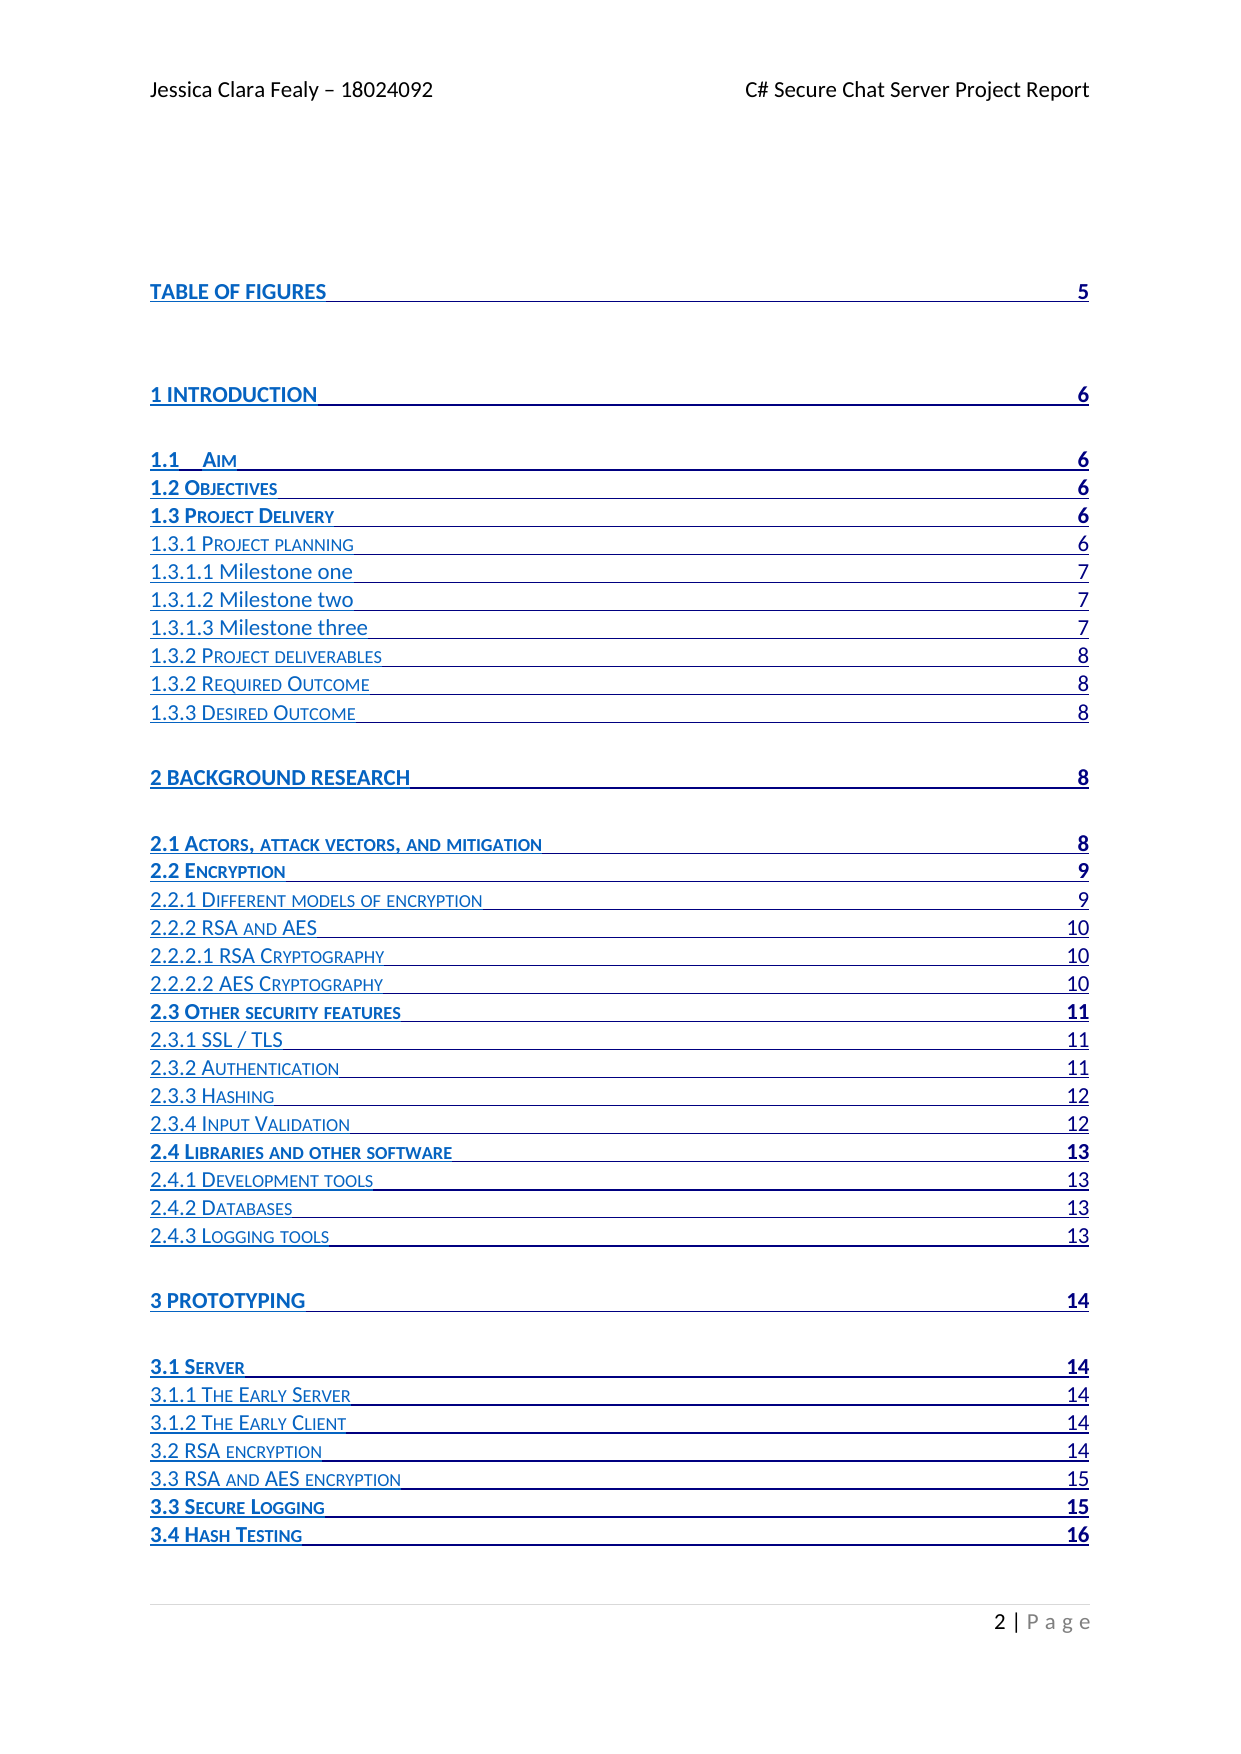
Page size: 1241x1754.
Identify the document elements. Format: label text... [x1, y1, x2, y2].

text 1.3.1.3 Milestone three 7 [150, 613, 1090, 642]
text 3.3 RSA and AES encryption 15 [150, 1464, 1090, 1492]
text 2.3.2 Authentication 11 [150, 1053, 1090, 1081]
text 3.1.2 The Early Client 14 [150, 1408, 1090, 1436]
text 2 Background Research 8 [150, 763, 1090, 791]
text 1.3.3 Desired Outcome 8 [150, 698, 1090, 726]
text 2.2.1 Different models of encryption 9 [150, 885, 1090, 913]
text 2.2 Encryption 9 [150, 857, 1090, 885]
text 1.3.1.2 Milestone two 7 [150, 586, 1090, 613]
text 1.3 Project Delivery 6 [150, 501, 1090, 529]
text 2.3.3 Hashing 12 [150, 1081, 1090, 1109]
text 3.3 Secure Logging 15 [150, 1492, 1090, 1520]
text Table of Figures 5 [150, 277, 1090, 305]
text 2.2.2.1 RSA Cryptography 10 [150, 941, 1090, 969]
text 1.3.1 Project planning 6 [150, 529, 1090, 557]
text 1 Introduction 6 [150, 380, 1090, 408]
text 2.2.2 RSA and AES 10 [150, 913, 1090, 941]
text 2.3 Other security features 11 [150, 997, 1090, 1025]
text 2.4 Libraries and other software 13 [150, 1137, 1090, 1165]
text 3 Prototyping 14 [150, 1286, 1090, 1314]
text 2.3.1 SSL / TLS 11 [150, 1025, 1090, 1053]
text 3.1.1 The Early Server 14 [150, 1380, 1090, 1408]
text 1.3.2 Project deliverables 8 [150, 642, 1090, 669]
text 1.1 Aim 6 [150, 445, 1090, 473]
text 3.2 RSA encryption 14 [150, 1436, 1090, 1464]
text 2.4.3 Logging tools 13 [150, 1221, 1090, 1249]
text 1.3.2 Required Outcome 8 [150, 669, 1090, 698]
text 1.3.1.1 Milestone one 7 [150, 557, 1090, 586]
text 3.1 Server 14 [150, 1352, 1090, 1380]
text 2.4.2 Databases 13 [150, 1193, 1090, 1221]
text 2.1 Actors, attack vectors, and mitigation 8 [150, 829, 1090, 857]
text 2.3.4 Input Validation 12 [150, 1109, 1090, 1137]
text 1.2 Objectives 6 [150, 473, 1090, 501]
text 2.2.2.2 AES Cryptography 10 [150, 969, 1090, 997]
text 3.4 Hash Testing 16 [150, 1520, 1090, 1548]
text 2.4.1 Development tools 13 [150, 1165, 1090, 1193]
